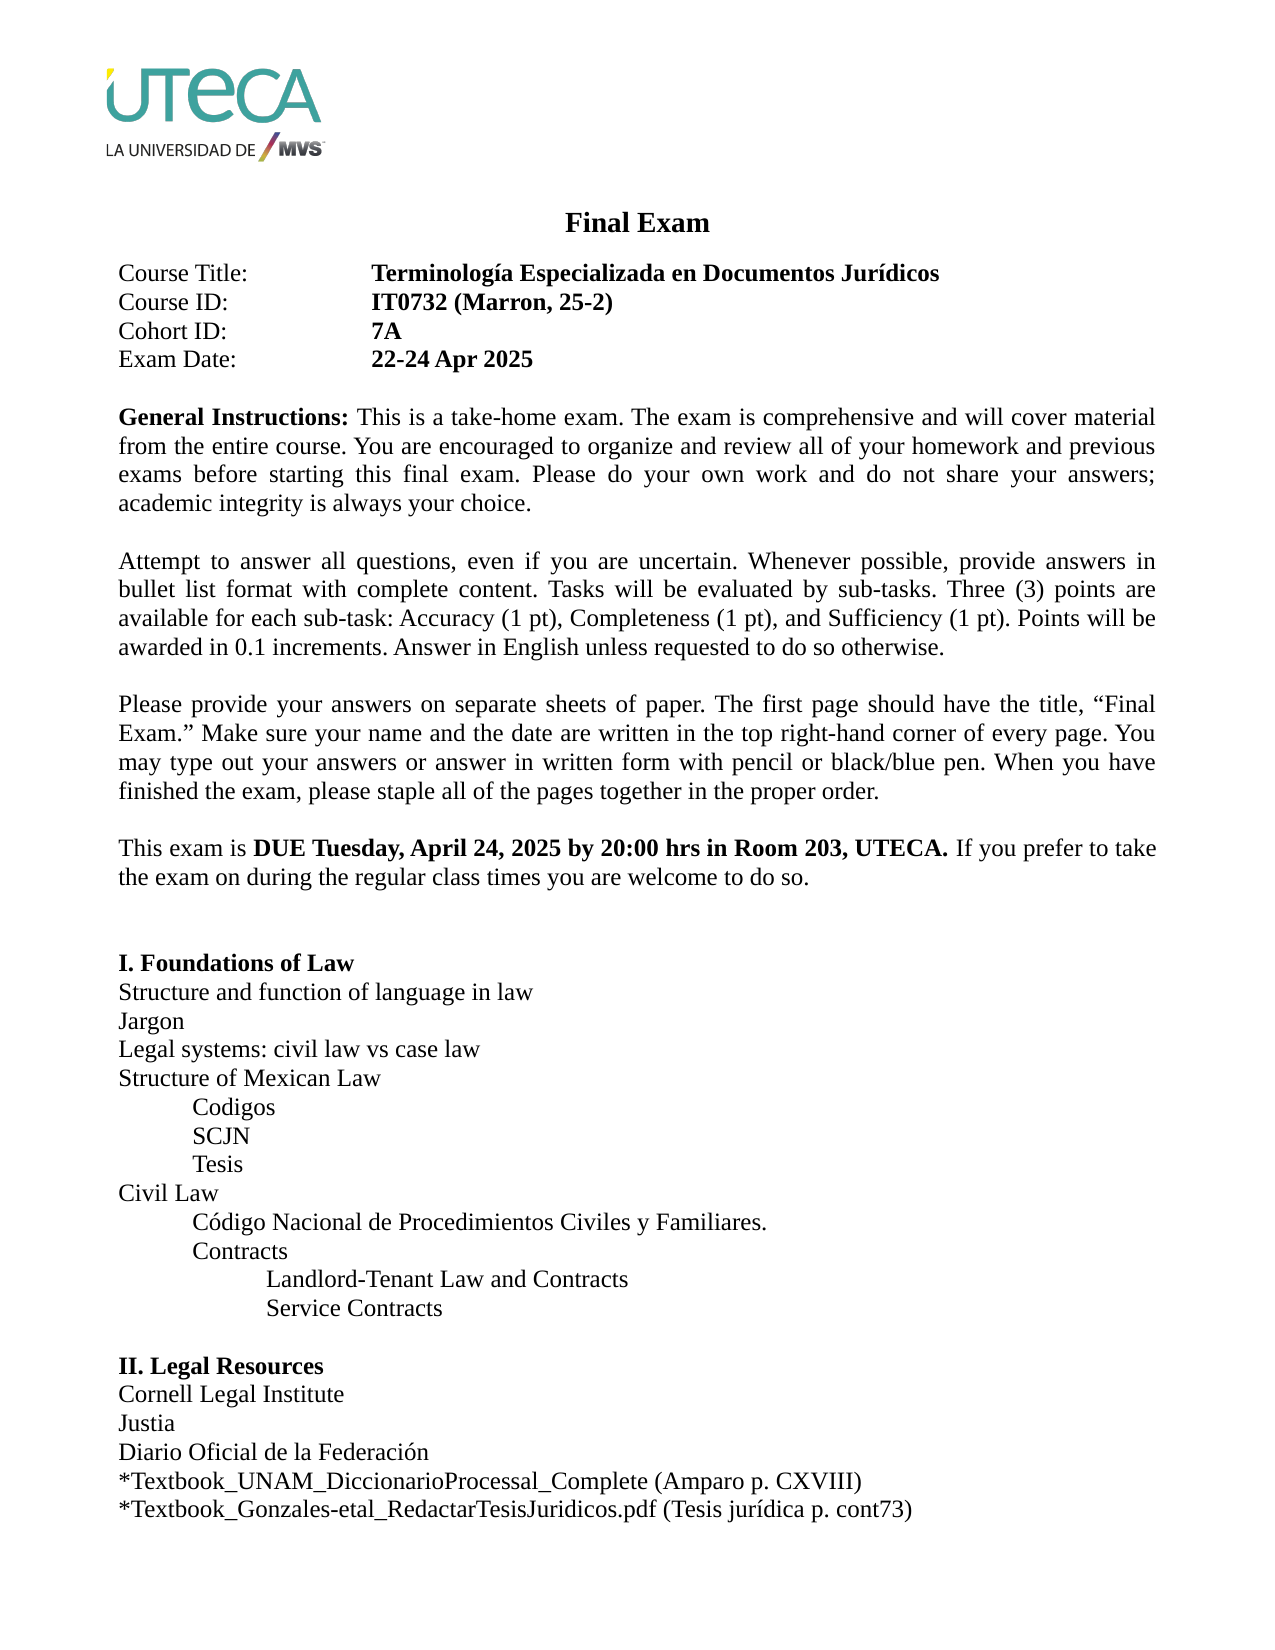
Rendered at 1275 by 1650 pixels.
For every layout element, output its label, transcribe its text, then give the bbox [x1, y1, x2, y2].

table_cell 22-24 Apr 2025 [371, 345, 1157, 373]
text *Textbook_UNAM_DiccionarioProcessal_Complete (Amparo p. CXVIII) [118, 1466, 1157, 1494]
text Please provide your answers on separate sheets of paper. The first page should have the title, “Final Exam.” Make sure your name and the date are written in the top right-hand corner of every page. You may type out your answers or answer in written form with pencil or black/blue pen. When you have finished the exam, please staple all of the pages together in the proper order. [118, 689, 1157, 804]
text Landlord-Tenant Law and Contracts [118, 1264, 1157, 1293]
table_cell Course ID: [118, 287, 371, 316]
text Structure of Mexican Law [118, 1063, 1157, 1092]
table_cell Cohort ID: [118, 316, 371, 344]
text *Textbook_Gonzales-etal_RedactarTesisJuridicos.pdf (Tesis jurídica p. cont73) [118, 1494, 1157, 1523]
text Service Contracts [118, 1293, 1157, 1322]
text Cornell Legal Institute [118, 1379, 1157, 1408]
table_header Terminología Especializada en Documentos Jurídicos [371, 258, 1157, 287]
table_cell Exam Date: [118, 345, 371, 373]
text Justia [118, 1408, 1157, 1437]
text I. Foundations of Law [118, 948, 1157, 977]
text This exam is DUE Tuesday, April 24, 2025 by 20:00 hrs in Room 203, UTECA. If you prefer to take the exam on during the regular class times you are welcome to do so. [118, 833, 1157, 891]
text Civil Law [118, 1178, 1157, 1207]
text Final Exam [118, 205, 1157, 239]
table_header Course Title: [118, 258, 371, 287]
text SCJN [118, 1121, 1157, 1149]
text Attempt to answer all questions, even if you are uncertain. Whenever possible, provide answers in bullet list format with complete content. Tasks will be evaluated by sub-tasks. Three (3) points are available for each sub-task: Accuracy (1 pt), Completeness (1 pt), and Sufficiency (1 pt). Points will be awarded in 0.1 increments. Answer in English unless requested to do so otherwise. [118, 546, 1157, 661]
text General Instructions: This is a take-home exam. The exam is comprehensive and will cover material from the entire course. You are encouraged to organize and review all of your homework and previous exams before starting this final exam. Please do your own work and do not share your answers; academic integrity is always your choice. [118, 402, 1157, 517]
text Contracts [118, 1236, 1157, 1264]
picture [104, 64, 328, 166]
text II. Legal Resources [118, 1351, 1157, 1379]
text Structure and function of language in law [118, 977, 1157, 1006]
text Codigos [118, 1092, 1157, 1121]
table_cell 7A [371, 316, 1157, 344]
table_cell IT0732 (Marron, 25-2) [371, 287, 1157, 316]
text Tesis [118, 1149, 1157, 1178]
text Jargon [118, 1006, 1157, 1034]
text Diario Oficial de la Federación [118, 1437, 1157, 1466]
text Código Nacional de Procedimientos Civiles y Familiares. [118, 1207, 1157, 1236]
text Legal systems: civil law vs case law [118, 1034, 1157, 1063]
